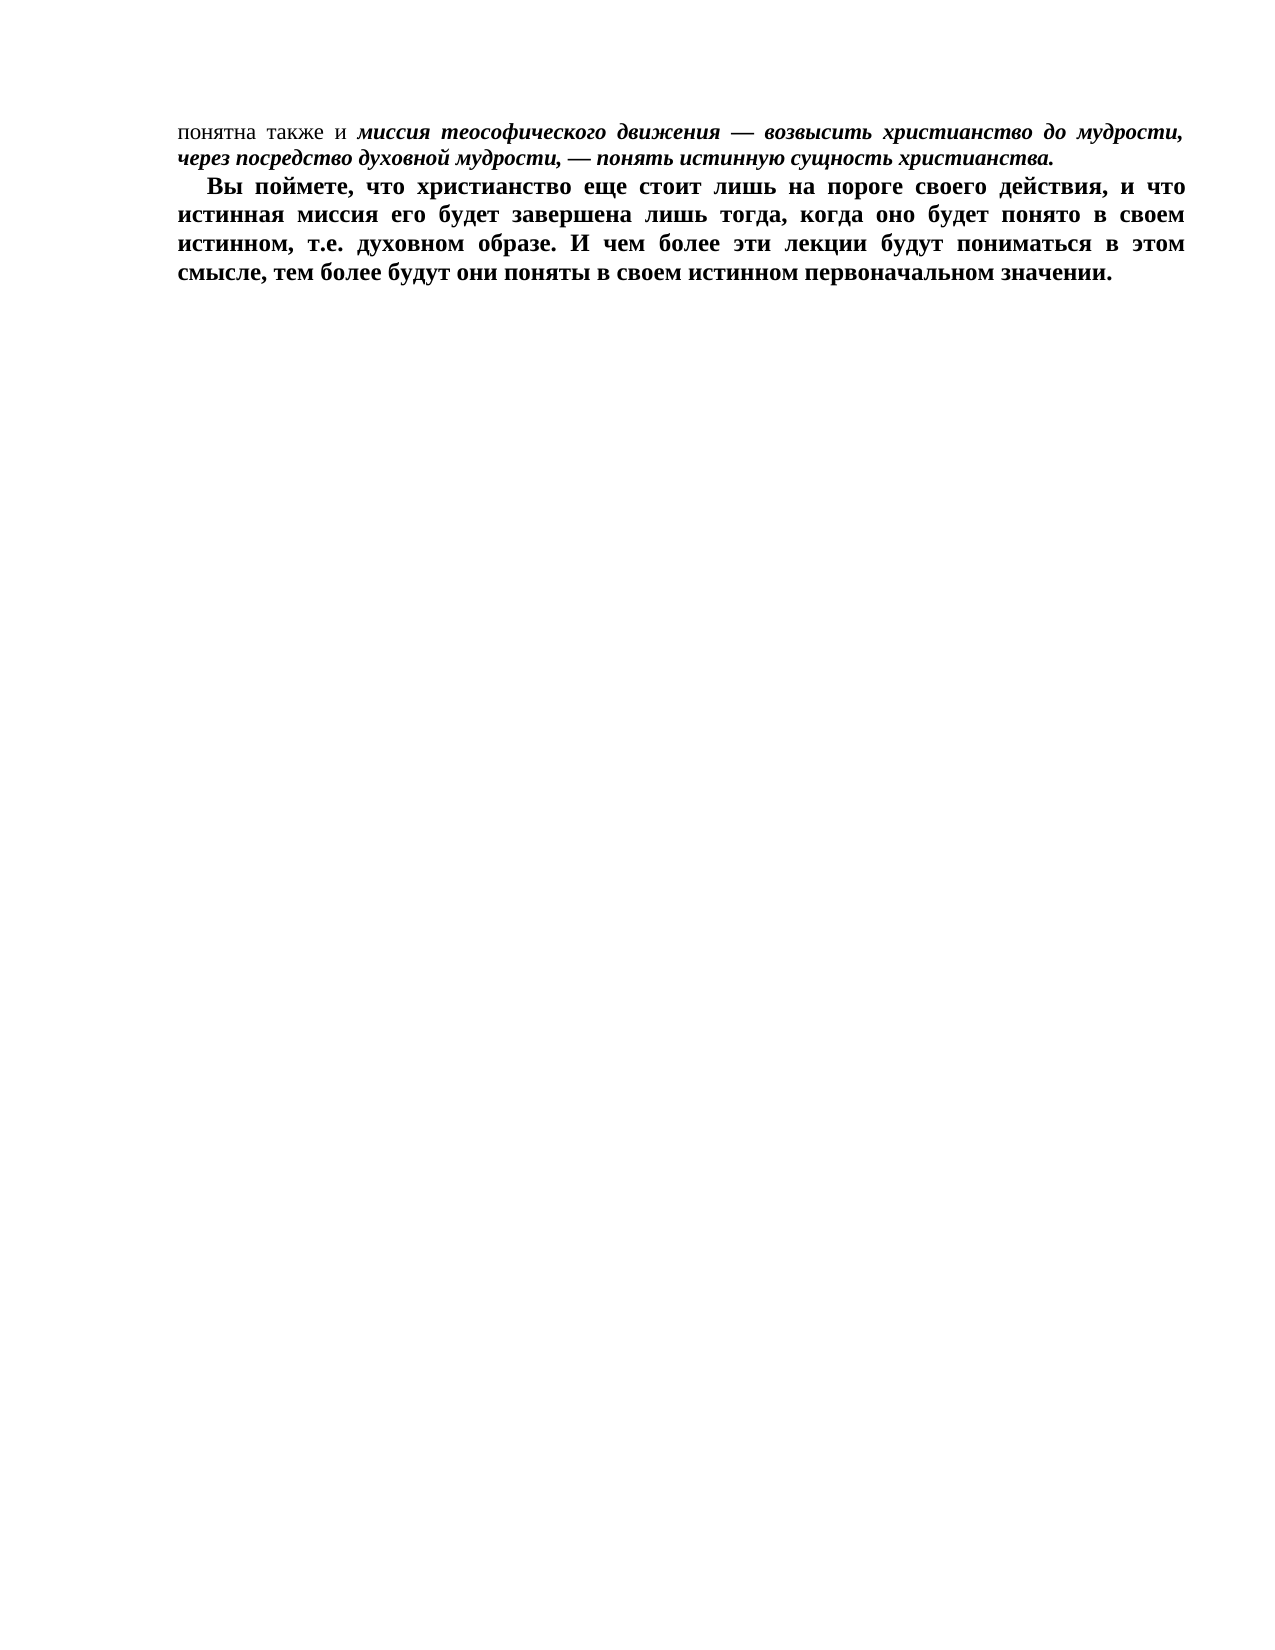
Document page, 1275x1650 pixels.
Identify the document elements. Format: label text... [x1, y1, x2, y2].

text Вы поймете, что христианство еще стоит лишь на пороге своего действия, и что истинная миссия его будет завершена лишь тогда, когда оно будет понято в своем истинном, т.е. духовном образе. И чем более эти лекции будут пониматься в этом смысле, тем более будут они поняты в своем истинном первоначальном значении. [177, 171, 1186, 286]
text понятна также и миссия теософического движения — возвысить христианство до мудрости, через посредство духовной мудрости, — понять истинную сущность христианства. [177, 118, 1186, 171]
